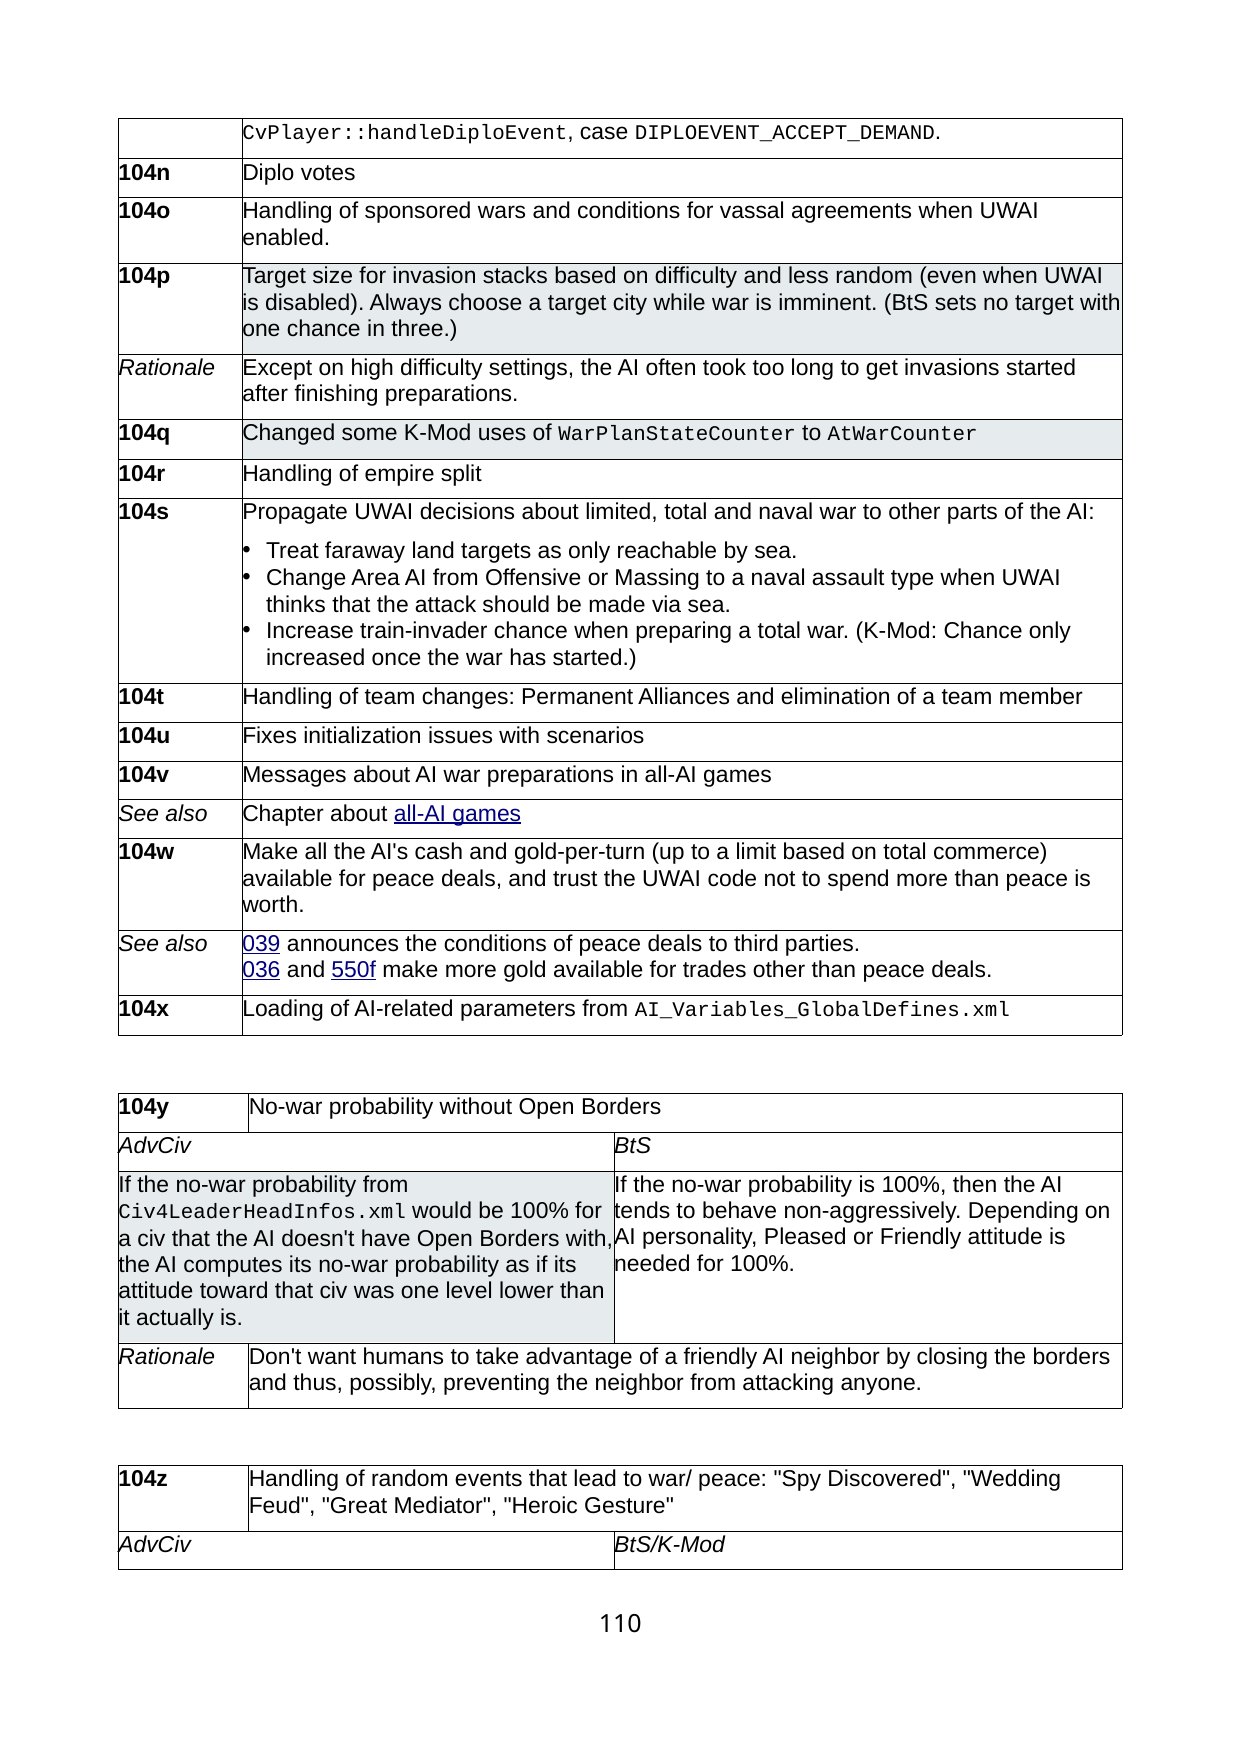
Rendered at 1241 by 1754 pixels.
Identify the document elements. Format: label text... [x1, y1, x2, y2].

table_cell If the no-war probability is 100%, then the AI tends to behave non-aggressively. Depending on AI personality, Pleased or Friendly attitude is needed for 100%. [615, 1172, 1122, 1342]
table_cell Loading of AI-related parameters from AI_Variables_GlobalDefines.xml [243, 996, 1122, 1035]
table_cell [119, 119, 242, 158]
table_cell Fixes initialization issues with scenarios [243, 723, 1122, 761]
table_cell Chapter about all-AI games [243, 800, 1122, 838]
table_cell Diplo votes [243, 159, 1122, 197]
table_header Handling of random events that lead to war/ peace: "Spy Discovered", "Wedding Feud", "Great Mediator", "Heroic Gesture" [249, 1466, 1122, 1531]
table_cell Rationale [119, 355, 242, 419]
table_cell Except on high difficulty settings, the AI often took too long to get invasions started after finishing preparations. [243, 355, 1122, 419]
table_cell 104v [119, 762, 242, 799]
table_cell 039 announces the conditions of peace deals to third parties. 036 and 550f make more gold available for trades other than peace deals. [243, 931, 1122, 995]
table_cell 104x [119, 996, 242, 1035]
table_cell 104n [119, 159, 242, 197]
table_cell 104r [119, 460, 242, 498]
table_cell 104p [119, 264, 242, 354]
table_cell AdvCiv [119, 1532, 614, 1569]
table_header No-war probability without Open Borders [249, 1094, 1122, 1132]
table_cell Messages about AI war preparations in all-AI games [243, 762, 1122, 799]
table_cell 104s [119, 499, 242, 683]
table_cell BtS/K-Mod [615, 1532, 1122, 1569]
table_cell 104w [119, 839, 242, 930]
table_cell 104t [119, 684, 242, 722]
table_cell See also [119, 800, 242, 838]
table_cell Handling of team changes: Permanent Alliances and elimination of a team member [243, 684, 1122, 722]
table_cell If the no-war probability from Civ4LeaderHeadInfos.xml would be 100% for a civ that the AI doesn't have Open Borders with, the AI computes its no-war probability as if its attitude toward that civ was one level lower than it actually is. [119, 1172, 614, 1342]
table_cell Propagate UWAI decisions about limited, total and naval war to other parts of the AI: Treat faraway land targets as only reachable by sea. Change Area AI from Offensive or Massing to a naval assault type when UWAI thinks that the attack should be made via sea. Increase train-invader chance when preparing a total war. (K-Mod: Chance only increased once the war has started.) [243, 499, 1122, 683]
table_cell See also [119, 931, 242, 995]
table_header 104y [119, 1094, 248, 1132]
table_cell Target size for invasion stacks based on difficulty and less random (even when UWAI is disabled). Always choose a target city while war is imminent. (BtS sets no target with one chance in three.) [243, 264, 1122, 354]
table_cell Handling of sponsored wars and conditions for vassal agreements when UWAI enabled. [243, 198, 1122, 262]
table_cell Rationale [119, 1344, 248, 1408]
table_cell AdvCiv [119, 1133, 614, 1171]
table_cell CvPlayer::handleDiploEvent, case DIPLOEVENT_ACCEPT_DEMAND. [243, 119, 1122, 158]
table_cell BtS [615, 1133, 1122, 1171]
table_cell Changed some K-Mod uses of WarPlanStateCounter to AtWarCounter [243, 420, 1122, 459]
table_cell Handling of empire split [243, 460, 1122, 498]
table_header 104z [119, 1466, 248, 1531]
table_cell 104u [119, 723, 242, 761]
table_cell 104o [119, 198, 242, 262]
table_cell Make all the AI's cash and gold-per-turn (up to a limit based on total commerce) available for peace deals, and trust the UWAI code not to spend more than peace is worth. [243, 839, 1122, 930]
table_cell Don't want humans to take advantage of a friendly AI neighbor by closing the borders and thus, possibly, preventing the neighbor from attacking anyone. [249, 1344, 1122, 1408]
table_cell 104q [119, 420, 242, 459]
